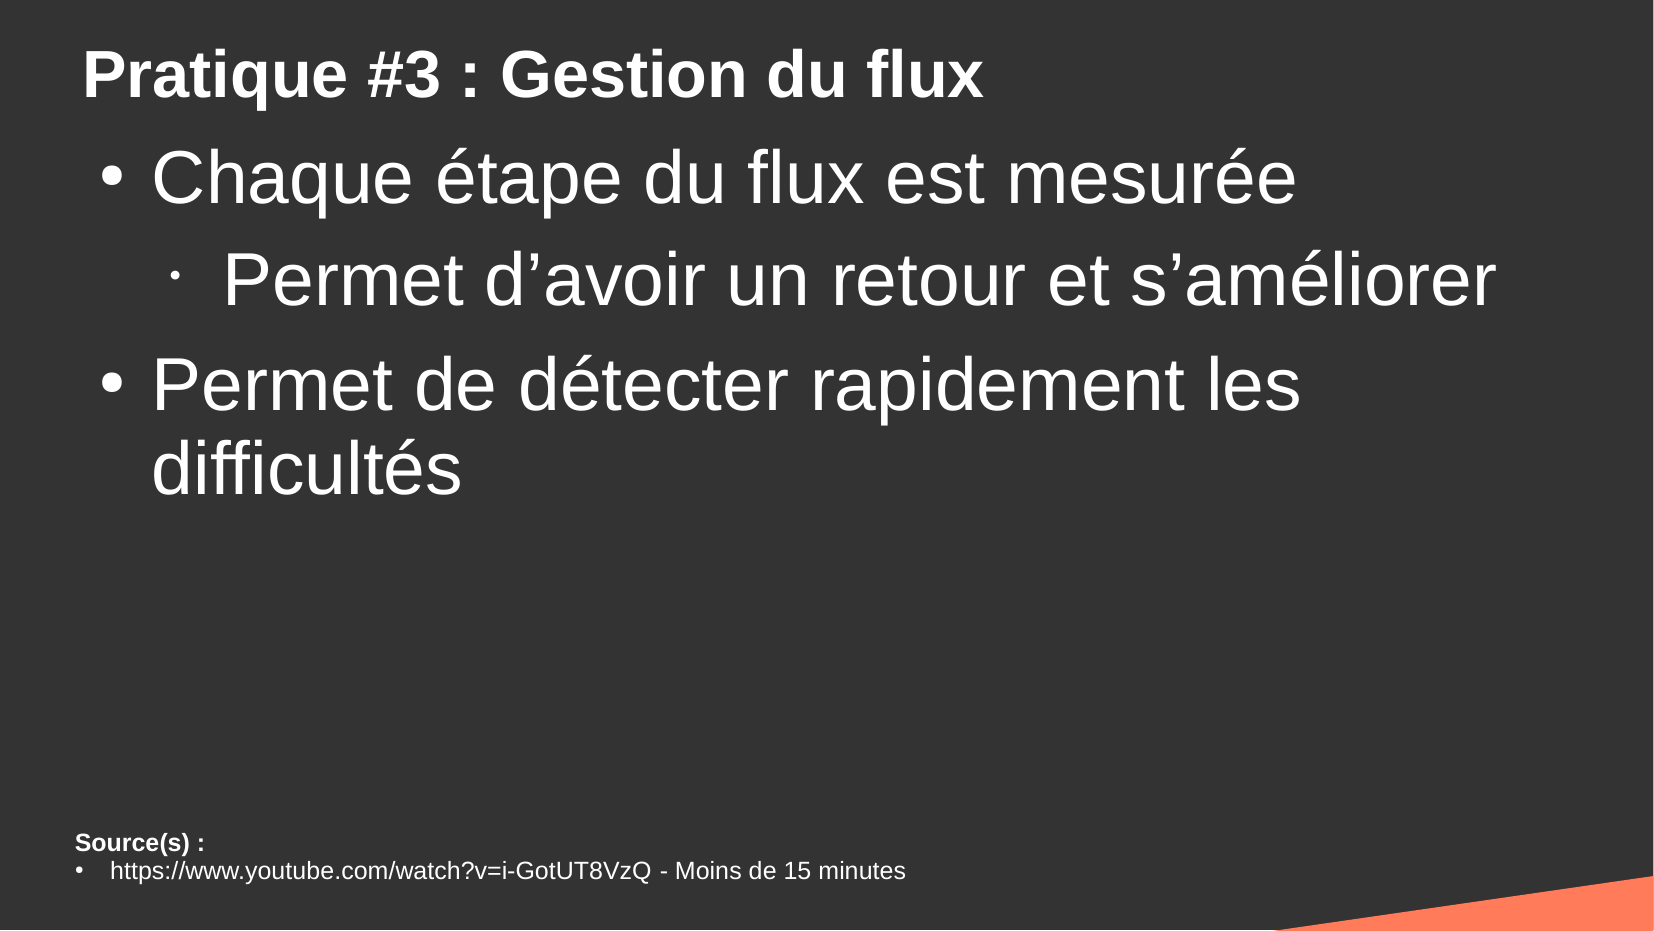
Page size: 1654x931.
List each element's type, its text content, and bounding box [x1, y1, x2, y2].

text_box [1272, 875, 1654, 931]
title Pratique #3 : Gestion du flux [82, 37, 1571, 119]
text_box Source(s) : https://www.youtube.com/watch?v=i-GotUT8VzQ - Moins de 15 minutes [60, 821, 1238, 921]
list Chaque étape du flux est mesurée Permet d’avoir un retour et s’améliorer Permet de détecter rapidement les difficultés [80, 135, 1620, 777]
